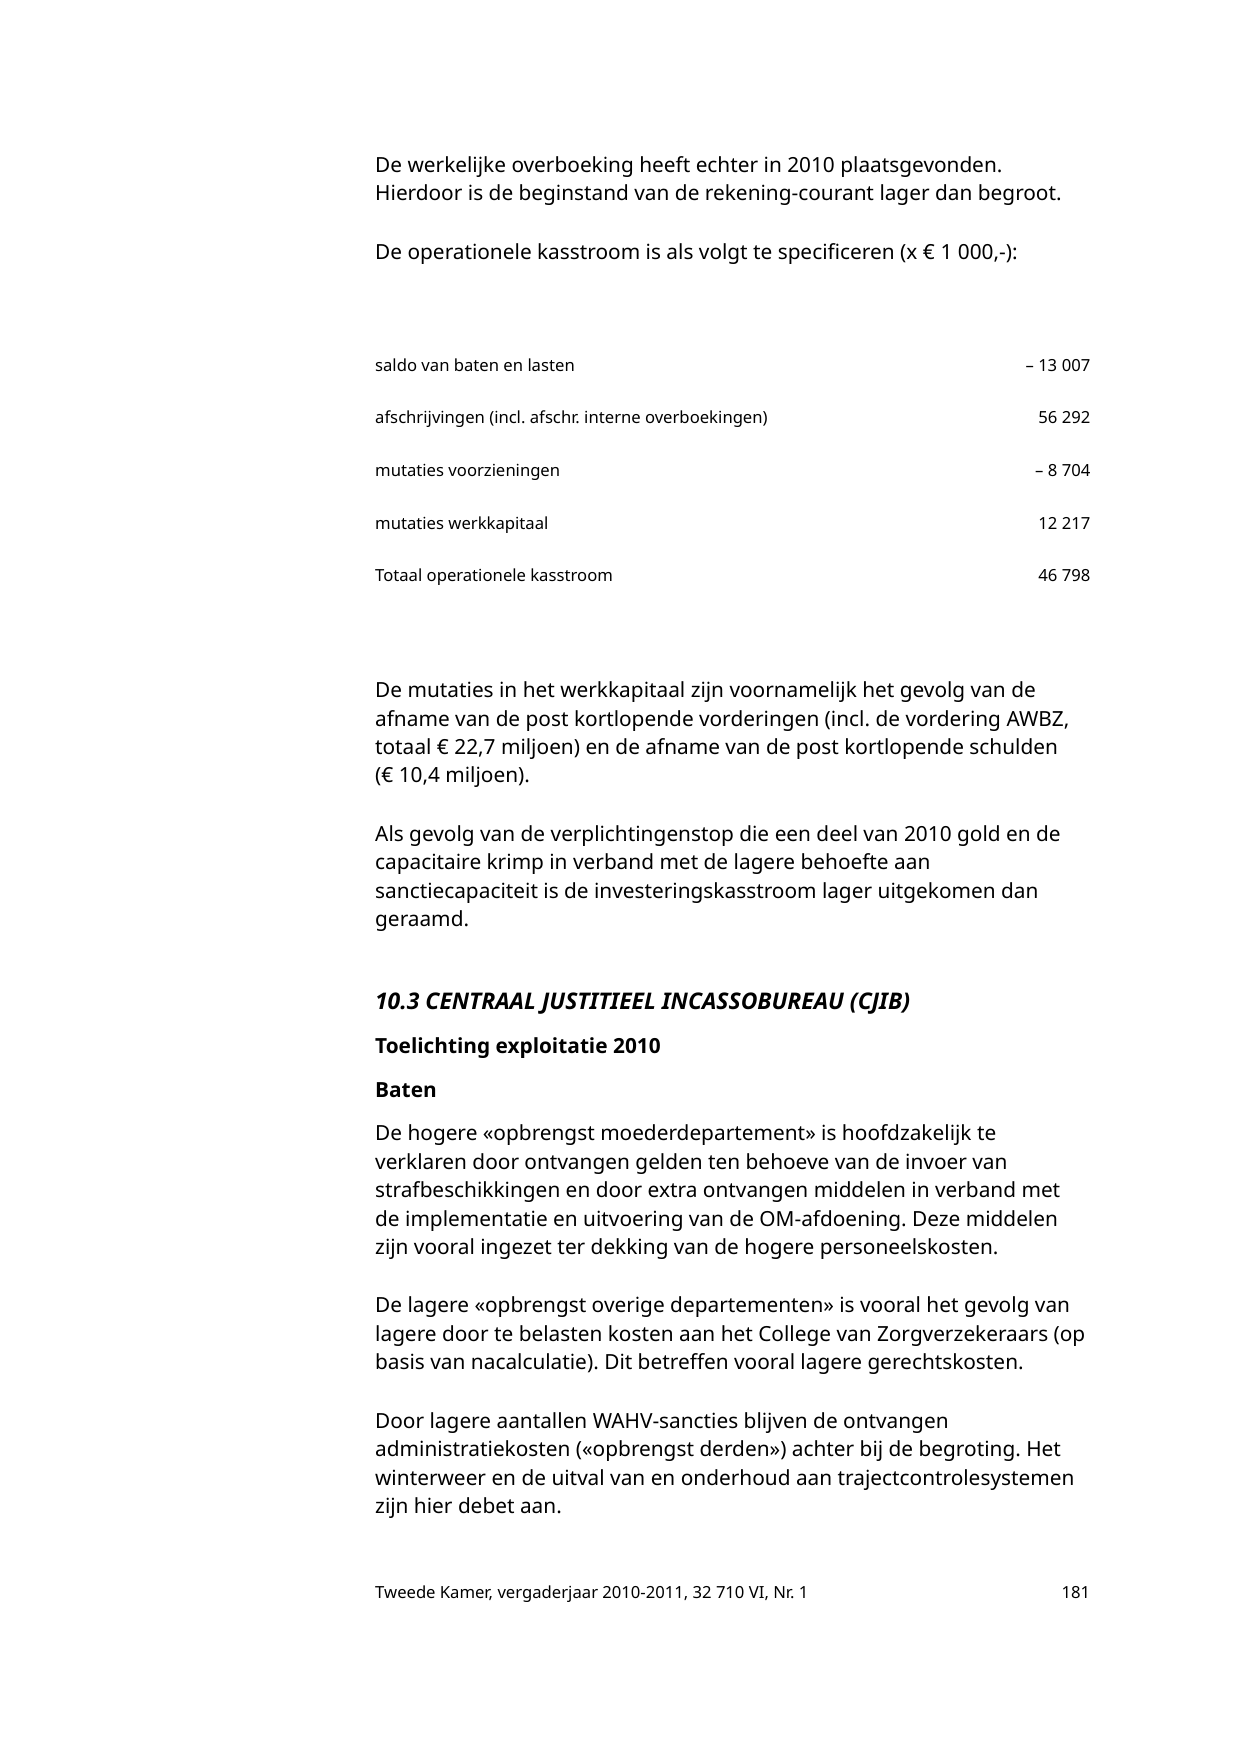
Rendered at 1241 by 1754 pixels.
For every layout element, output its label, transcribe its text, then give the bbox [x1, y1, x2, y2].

table_header – 13 007 [961, 353, 1090, 406]
table_cell 46 798 [961, 564, 1090, 617]
table_cell Totaal operationele kasstroom [375, 564, 961, 617]
text De operationele kasstroom is als volgt te specificeren (x € 1 000,-): [375, 237, 1090, 265]
table_cell mutaties voorzieningen [375, 459, 961, 511]
table_cell – 8 704 [961, 459, 1090, 511]
subtitle 10.3 CENTRAAL JUSTITIEEL INCASSOBUREAU (CJIB) [375, 985, 1090, 1016]
table_cell 56 292 [961, 406, 1090, 459]
table_cell mutaties werkkapitaal [375, 511, 961, 564]
table_cell afschrijvingen (incl. afschr. interne overboekingen) [375, 406, 961, 459]
table_header saldo van baten en lasten [375, 353, 961, 406]
text De lagere «opbrengst overige departementen» is vooral het gevolg van lagere door te belasten kosten aan het College van Zorgverzekeraars (op basis van nacalculatie). Dit betreffen vooral lagere gerechtskosten. [375, 1291, 1090, 1376]
text De werkelijke overboeking heeft echter in 2010 plaatsgevonden. Hierdoor is de beginstand van de rekening-courant lager dan begroot. [375, 150, 1090, 207]
text De hogere «opbrengst moederdepartement» is hoofdzakelijk te verklaren door ontvangen gelden ten behoeve van de invoer van strafbeschikkingen en door extra ontvangen middelen in verband met de implementatie en uitvoering van de OM-afdoening. Deze middelen zijn vooral ingezet ter dekking van de hogere personeelskosten. [375, 1118, 1090, 1261]
text Baten [375, 1075, 1090, 1103]
text De mutaties in het werkkapitaal zijn voornamelijk het gevolg van de afname van de post kortlopende vorderingen (incl. de vordering AWBZ, totaal € 22,7 miljoen) en de afname van de post kortlopende schulden (€ 10,4 miljoen). [375, 675, 1090, 789]
text Als gevolg van de verplichtingenstop die een deel van 2010 gold en de capacitaire krimp in verband met de lagere behoefte aan sanctiecapaciteit is de investeringskasstroom lager uitgekomen dan geraamd. [375, 819, 1090, 933]
text Door lagere aantallen WAHV-sancties blijven de ontvangen administratiekosten («opbrengst derden») achter bij de begroting. Het winterweer en de uitval van en onderhoud aan trajectcontrolesystemen zijn hier debet aan. [375, 1406, 1090, 1519]
table_cell 12 217 [961, 511, 1090, 564]
text Toelichting exploitatie 2010 [375, 1031, 1090, 1060]
